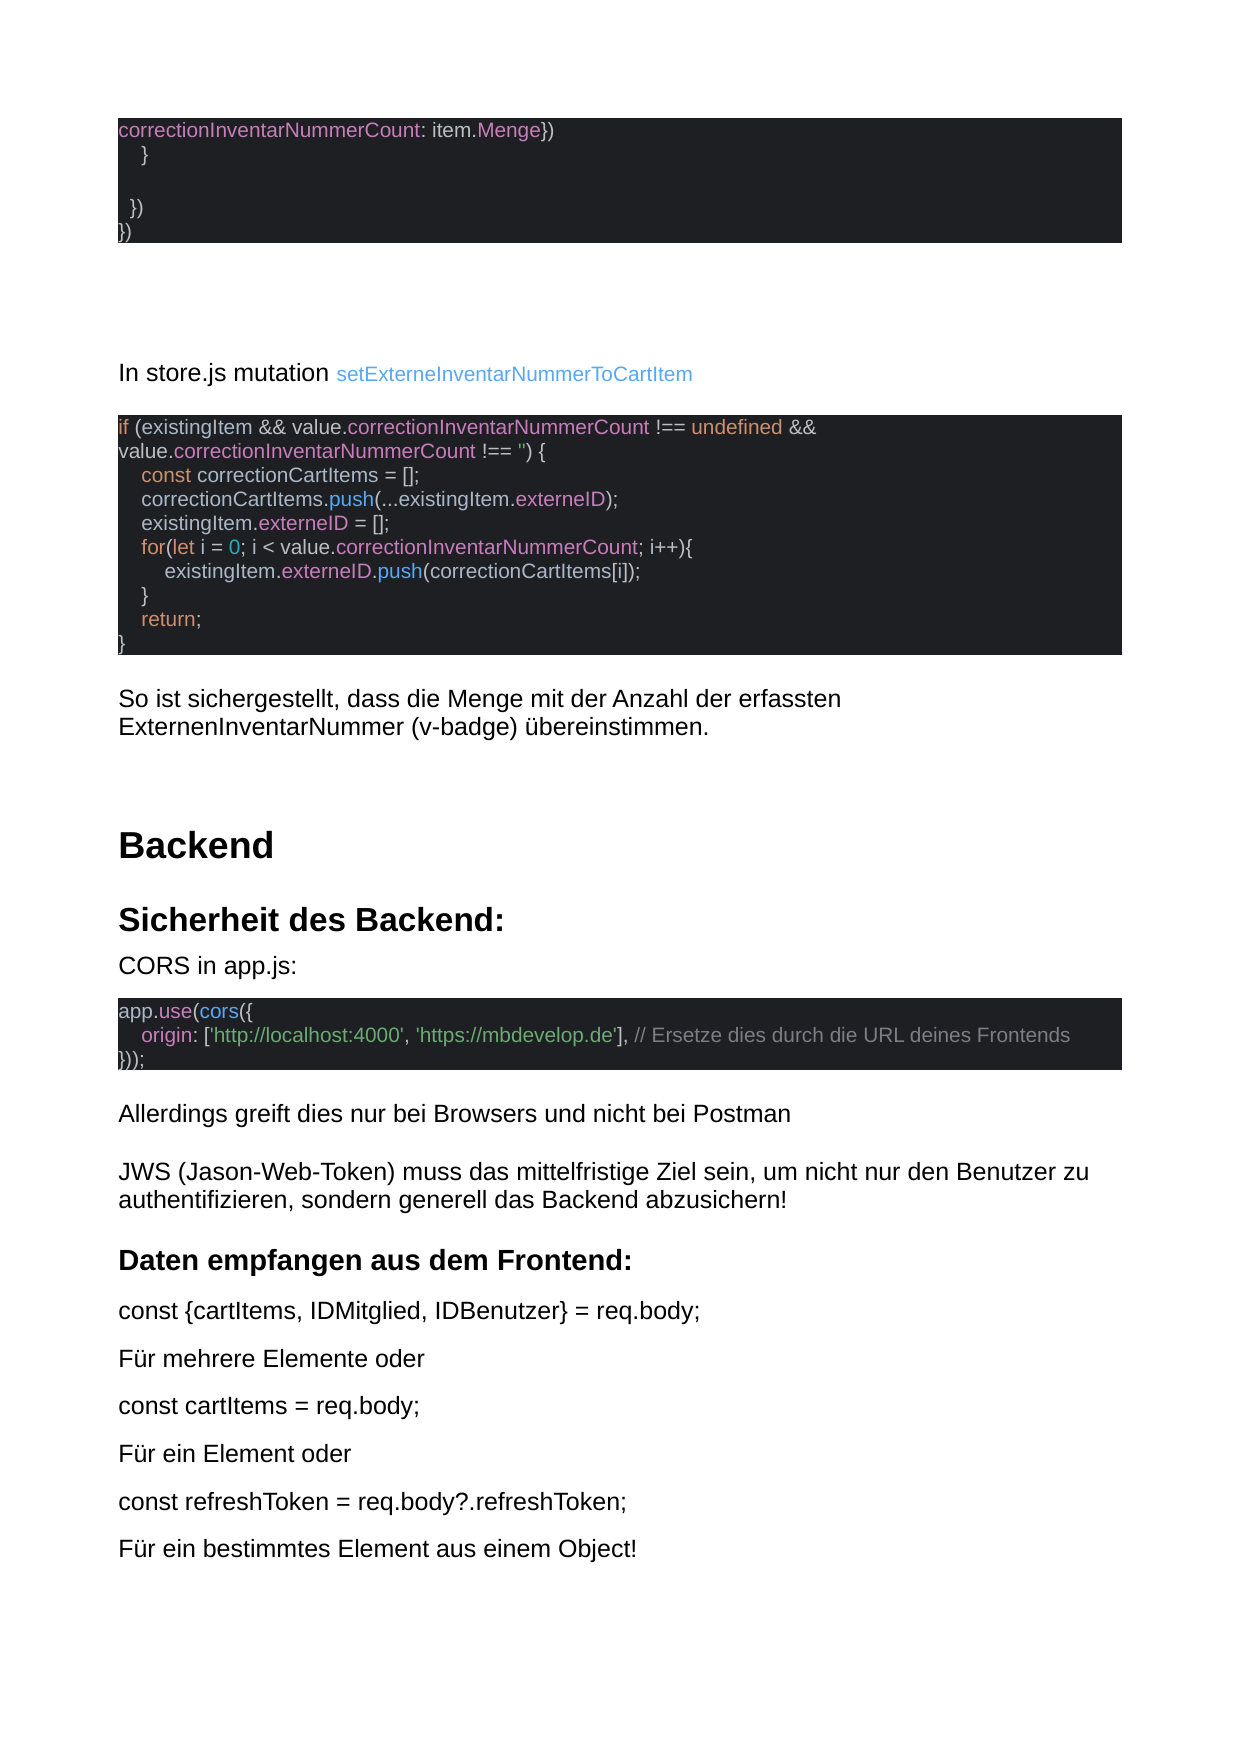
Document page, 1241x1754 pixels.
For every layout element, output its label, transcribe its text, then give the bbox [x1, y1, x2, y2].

text Für ein bestimmtes Element aus einem Object! [118, 1534, 1122, 1563]
text Für mehrere Elemente oder [118, 1344, 1122, 1372]
subtitle Sicherheit des Backend: [118, 900, 1122, 938]
subtitle Backend [118, 823, 1122, 867]
text if (existingItem && value.correctionInventarNummerCount !== undefined && value.correctionInventarNummerCount !== '') { const correctionCartItems = []; correctionCartItems.push(...existingItem.externeID); existingItem.externeID = []; for(let i = 0; i < value.correctionInventarNummerCount; i++){ existingItem.externeID.push(correctionCartItems[i]); } return; } [118, 415, 1122, 655]
text In store.js mutation setExterneInventarNummerToCartItem [118, 358, 1122, 386]
text Daten empfangen aus dem Frontend: [118, 1243, 1122, 1276]
text app.use(cors({ origin: ['http://localhost:4000', 'https://mbdevelop.de'], // Ersetze dies durch die URL deines Frontends })); [118, 998, 1122, 1070]
text const cartItems = req.body; [118, 1391, 1122, 1420]
text So ist sichergestellt, dass die Menge mit der Anzahl der erfassten ExternenInventarNummer (v-badge) übereinstimmen. [118, 683, 1122, 741]
text CORS in app.js: [118, 951, 1122, 980]
text Allerdings greift dies nur bei Browsers und nicht bei Postman [118, 1099, 1122, 1128]
text Für ein Element oder [118, 1439, 1122, 1468]
text const refreshToken = req.body?.refreshToken; [118, 1486, 1122, 1515]
text const {cartItems, IDMitglied, IDBenutzer} = req.body; [118, 1296, 1122, 1325]
text correctionInventarNummerCount: item.Menge}) } }) }) [118, 118, 1122, 243]
text JWS (Jason-Web-Token) muss das mittelfristige Ziel sein, um nicht nur den Benutzer zu authentifizieren, sondern generell das Backend abzusichern! [118, 1157, 1122, 1214]
